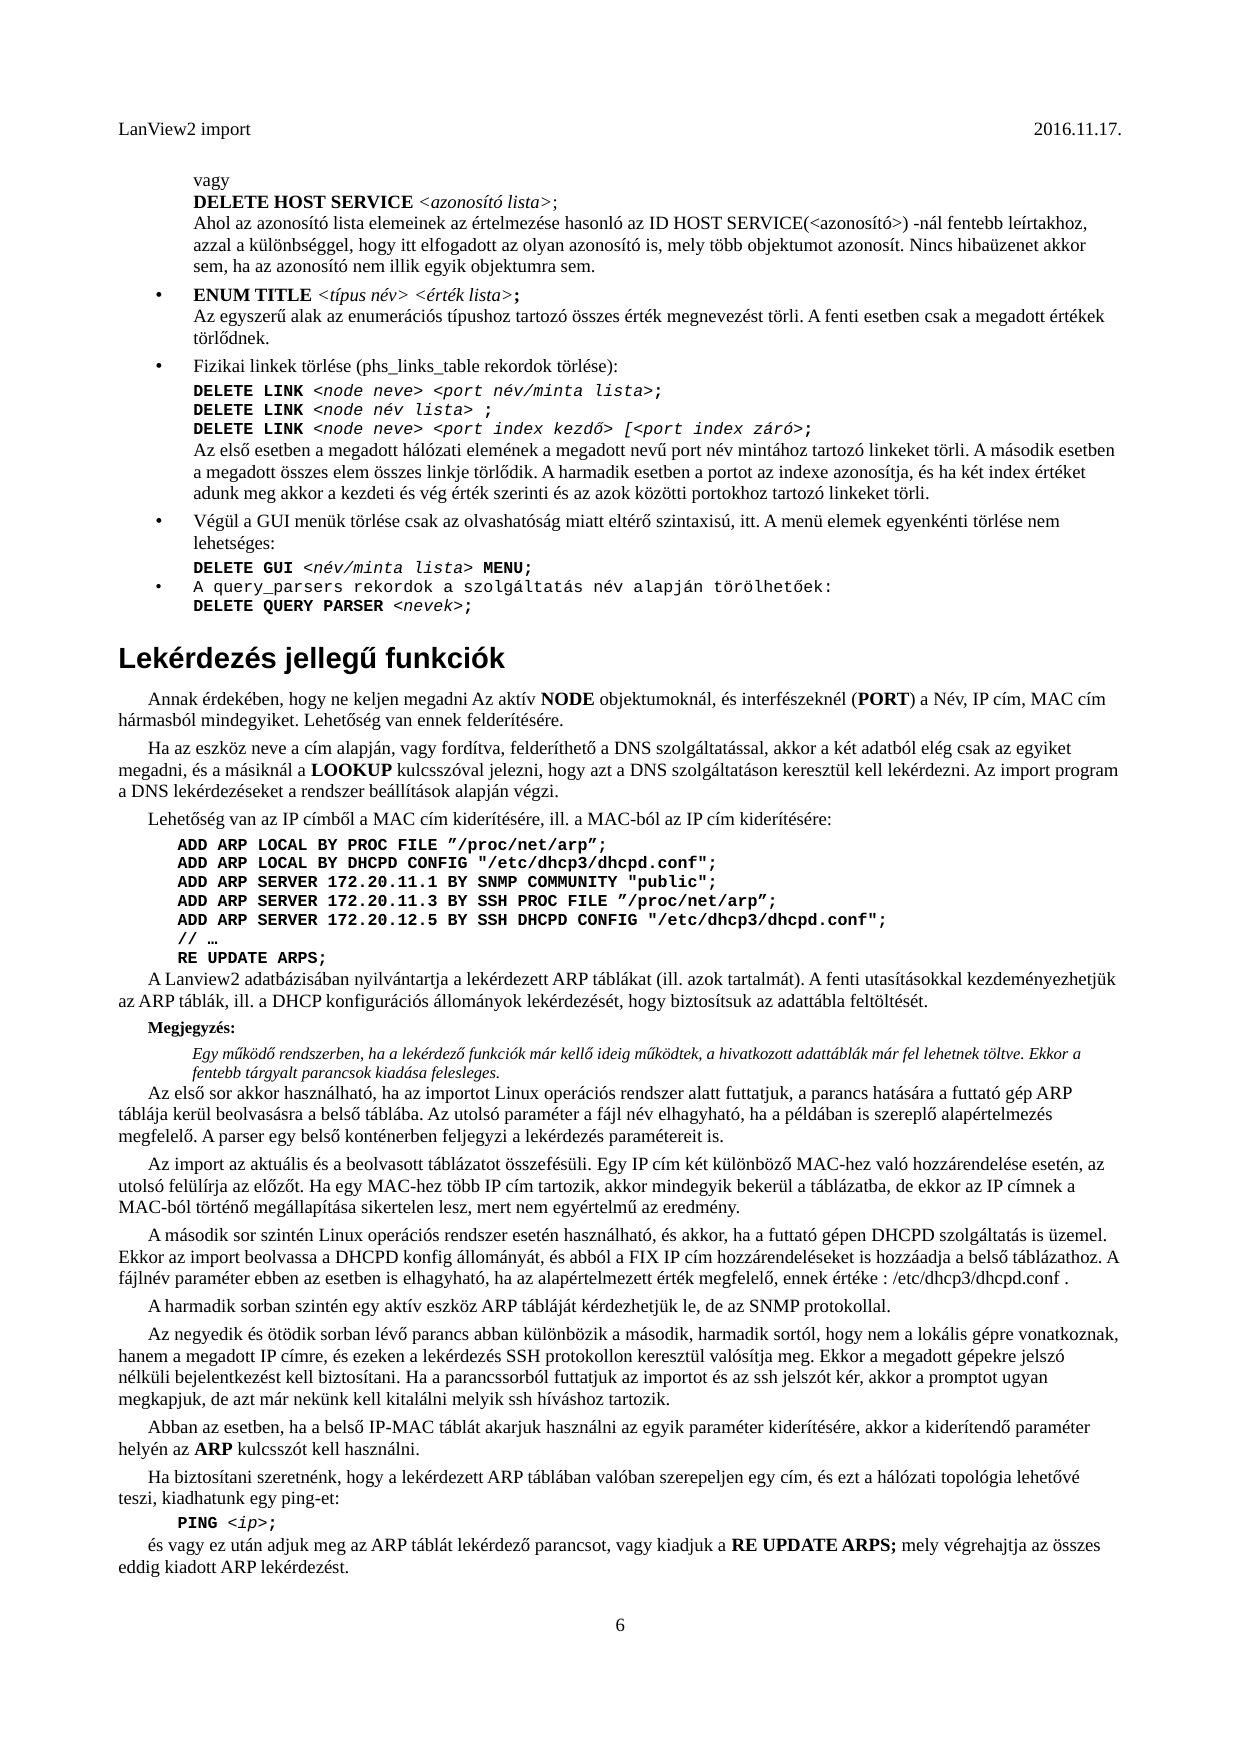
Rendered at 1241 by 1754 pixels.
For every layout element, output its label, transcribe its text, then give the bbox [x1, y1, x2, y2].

text A harmadik sorban szintén egy aktív eszköz ARP tábláját kérdezhetjük le, de az SNMP protokollal. [118, 1295, 1122, 1317]
text Ha az eszköz neve a cím alapján, vagy fordítva, felderíthető a DNS szolgáltatással, akkor a két adatból elég csak az egyiket megadni, és a másiknál a LOOKUP kulcsszóval jelezni, hogy azt a DNS szolgáltatáson keresztül kell lekérdezni. Az import program a DNS lekérdezéseket a rendszer beállítások alapján végzi. [118, 737, 1122, 802]
list Az első esetben a megadott hálózati elemének a megadott nevű port név mintához tartozó linkeket törli. A második esetben a megadott összes elem összes linkje törlődik. A harmadik esetben a portot az indexe azonosítja, és ha két index értéket adunk meg akkor a kezdeti és vég érték szerinti és az azok közötti portokhoz tartozó linkeket törli. [156, 439, 1122, 504]
text Az import az aktuális és a beolvasott táblázatot összefésüli. Egy IP cím két különböző MAC-hez való hozzárendelése esetén, az utolsó felülírja az előzőt. Ha egy MAC-hez több IP cím tartozik, akkor mindegyik bekerül a táblázatba, de ekkor az IP címnek a MAC-ból történő megállapítása sikertelen lesz, mert nem egyértelmű az eredmény. [118, 1153, 1122, 1218]
list DELETE LINK <node név lista> ; [156, 401, 1122, 420]
list DELETE GUI <név/minta lista> MENU; [156, 560, 1122, 579]
list Végül a GUI menük törlése csak az olvashatóság miatt eltérő szintaxisú, itt. A menü elemek egyenkénti törlése nem lehetséges: [156, 510, 1122, 553]
list A query_parsers rekordok a szolgáltatás név alapján törölhetőek: DELETE QUERY PARSER <nevek>; [156, 579, 1122, 616]
text Annak érdekében, hogy ne keljen megadni Az aktív NODE objektumoknál, és interfészeknél (PORT) a Név, IP cím, MAC cím hármasból mindegyiket. Lehetőség van ennek felderítésére. [118, 687, 1122, 731]
text Lehetőség van az IP címből a MAC cím kiderítésére, ill. a MAC-ból az IP cím kiderítésére: [118, 808, 1122, 830]
list DELETE LINK <node neve> <port név/minta lista>; [156, 383, 1122, 401]
text Az negyedik és ötödik sorban lévő parancs abban különbözik a második, harmadik sortól, hogy nem a lokális gépre vonatkoznak, hanem a megadott IP címre, és ezeken a lekérdezés SSH protokollon keresztül valósítja meg. Ekkor a megadott gépekre jelszó nélküli bejelentkezést kell biztosítani. Ha a parancssorból futtatjuk az importot és az ssh jelszót kér, akkor a promptot ugyan megkapjuk, de azt már nekünk kell kitalálni melyik ssh híváshoz tartozik. [118, 1323, 1122, 1409]
list vagy DELETE HOST SERVICE <azonosító lista>; Ahol az azonosító lista elemeinek az értelmezése hasonló az ID HOST SERVICE(<azonosító>) -nál fentebb leírtakhoz, azzal a különbséggel, hogy itt elfogadott az olyan azonosító is, mely több objektumot azonosít. Nincs hibaüzenet akkor sem, ha az azonosító nem illik egyik objektumra sem. [156, 169, 1122, 277]
text A második sor szintén Linux operációs rendszer esetén használható, és akkor, ha a futtató gépen DHCPD szolgáltatás is üzemel. Ekkor az import beolvassa a DHCPD konfig állományát, és abból a FIX IP cím hozzárendeléseket is hozzáadja a belső táblázathoz. A fájlnév paraméter ebben az esetben is elhagyható, ha az alapértelmezett érték megfelelő, ennek értéke : /etc/dhcp3/dhcpd.conf . [118, 1224, 1122, 1289]
text ADD ARP SERVER 172.20.12.5 BY SSH DHCPD CONFIG "/etc/dhcp3/dhcpd.conf"; [177, 912, 1122, 931]
text Az első sor akkor használható, ha az importot Linux operációs rendszer alatt futtatjuk, a parancs hatására a futtató gép ARP táblája kerül beolvasásra a belső táblába. Az utolsó paraméter a fájl név elhagyható, ha a példában is szereplő alapértelmezés megfelelő. A parser egy belső konténerben feljegyzi a lekérdezés paramétereit is. [118, 1082, 1122, 1146]
text ADD ARP SERVER 172.20.11.1 BY SNMP COMMUNITY "public"; [177, 874, 1122, 893]
text A Lanview2 adatbázisában nyilvántartja a lekérdezett ARP táblákat (ill. azok tartalmát). A fenti utasításokkal kezdeményezhetjük az ARP táblák, ill. a DHCP konfigurációs állományok lekérdezését, hogy biztosítsuk az adattábla feltöltését. [118, 968, 1122, 1011]
text ADD ARP LOCAL BY PROC FILE ”/proc/net/arp”; [177, 836, 1122, 855]
list DELETE LINK <node neve> <port index kezdő> [<port index záró>; [156, 420, 1122, 439]
text Abban az esetben, ha a belső IP-MAC táblát akarjuk használni az egyik paraméter kiderítésére, akkor a kiderítendő paraméter helyén az ARP kulcsszót kell használni. [118, 1416, 1122, 1459]
text ADD ARP LOCAL BY DHCPD CONFIG "/etc/dhcp3/dhcpd.conf"; [177, 855, 1122, 874]
text RE UPDATE ARPS; [177, 949, 1122, 968]
subtitle Lekérdezés jellegű funkciók [118, 641, 1122, 675]
list Fizikai linkek törlése (phs_links_table rekordok törlése): [156, 354, 1122, 376]
text és vagy ez után adjuk meg az ARP táblát lekérdező parancsot, vagy kiadjuk a RE UPDATE ARPS; mely végrehajtja az összes eddig kiadott ARP lekérdezést. [118, 1534, 1122, 1577]
text // … [177, 931, 1122, 949]
text Ha biztosítani szeretnénk, hogy a lekérdezett ARP táblában valóban szerepeljen egy cím, és ezt a hálózati topológia lehetővé teszi, kiadhatunk egy ping-et: [118, 1466, 1122, 1509]
text ADD ARP SERVER 172.20.11.3 BY SSH PROC FILE ”/proc/net/arp”; [177, 893, 1122, 912]
text PING <ip>; [177, 1515, 1122, 1534]
text Megjegyzés: [118, 1018, 1122, 1037]
list ENUM TITLE <típus név> <érték lista>; Az egyszerű alak az enumerációs típushoz tartozó összes érték megnevezést törli. A fenti esetben csak a megadott értékek törlődnek. [156, 283, 1122, 348]
text Egy működő rendszerben, ha a lekérdező funkciók már kellő ideig működtek, a hivatkozott adattáblák már fel lehetnek töltve. Ekkor a fentebb tárgyalt parancsok kiadása felesleges. [192, 1043, 1122, 1082]
